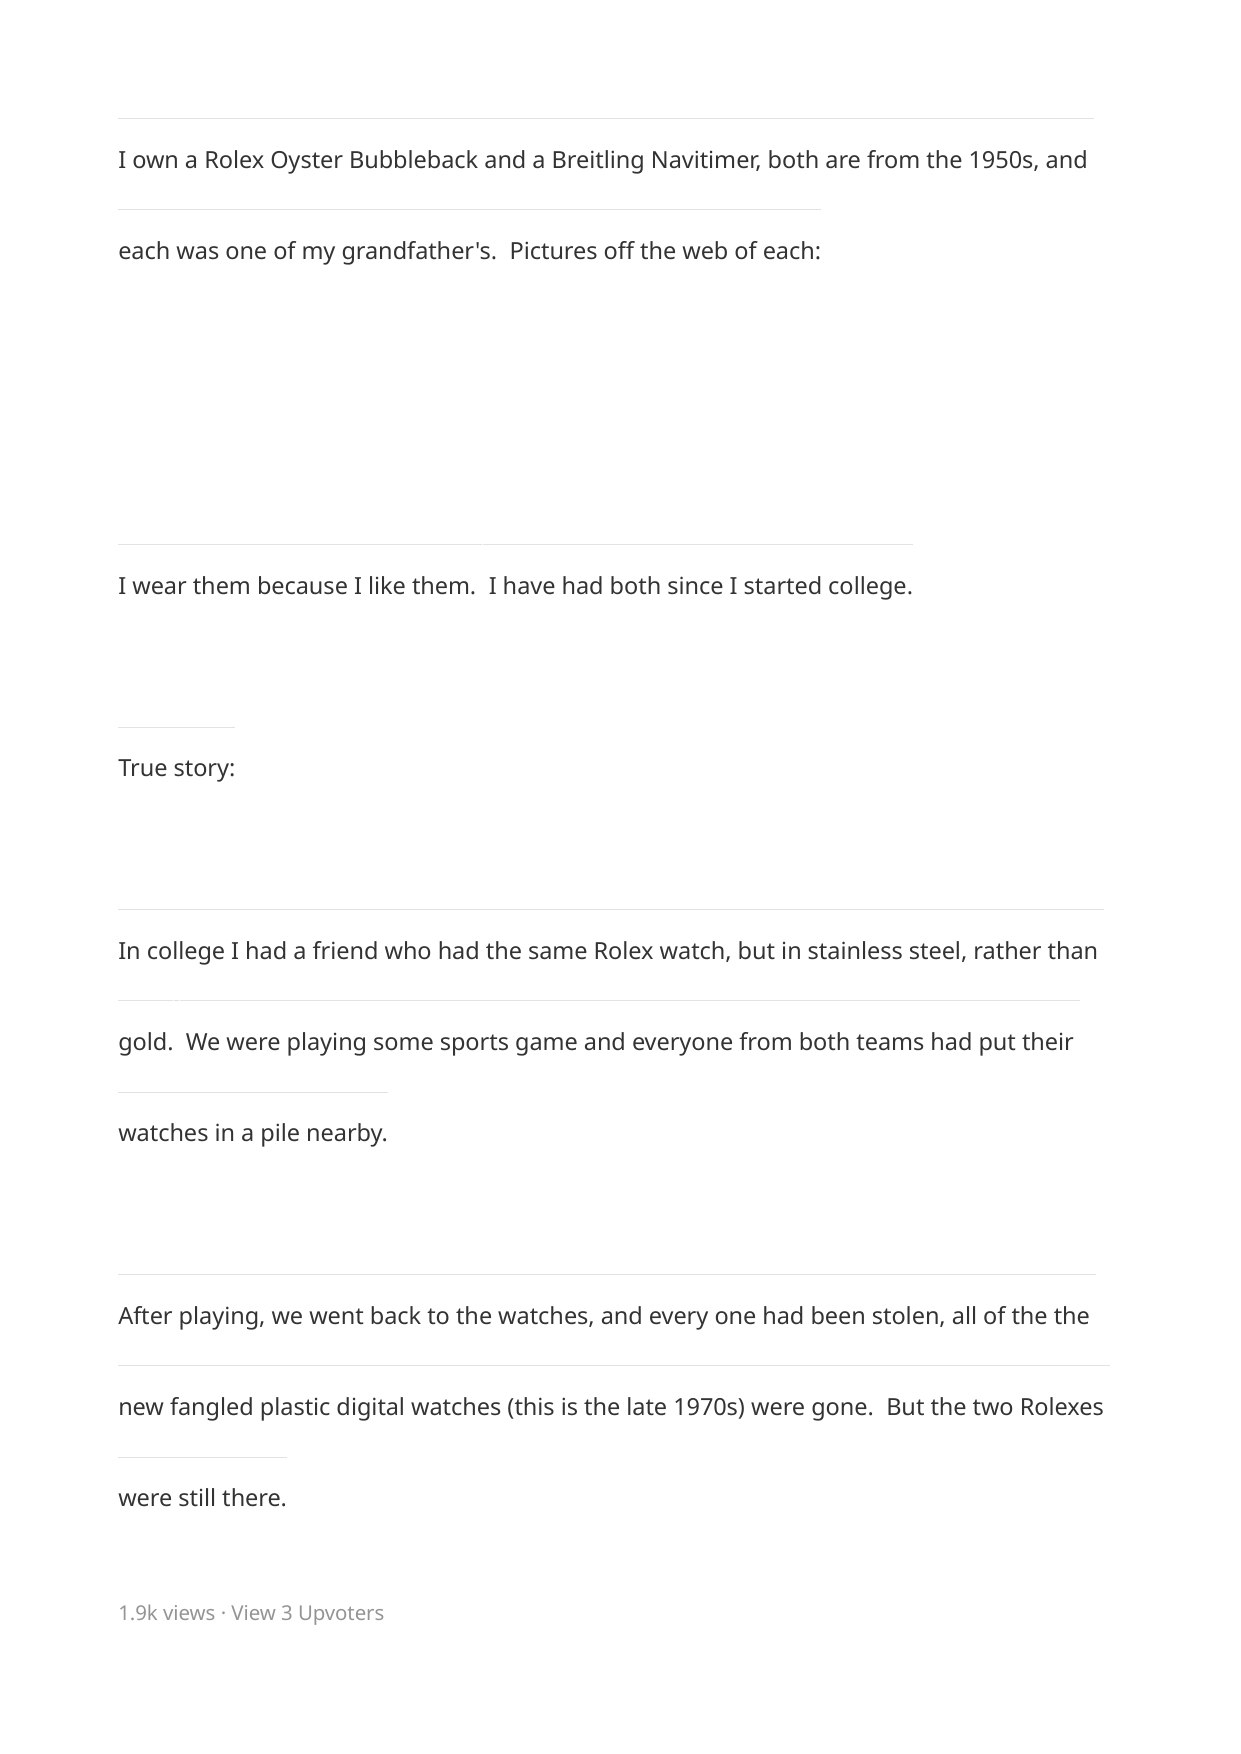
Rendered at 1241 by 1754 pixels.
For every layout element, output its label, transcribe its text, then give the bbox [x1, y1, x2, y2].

text I wear them because I like them. I have had both since I started college. True story: In college I had a friend who had the same Rolex watch, but in stainless steel, rather than gold. We were playing some sports game and everyone from both teams had put their watches in a pile nearby. After playing, we went back to the watches, and every one had been stolen, all of the the new fangled plastic digital watches (this is the late 1970s) were gone. But the two Rolexes were still there. [118, 453, 1122, 1514]
text I own a Rolex Oyster Bubbleback and a Breitling Navitimer, both are from the 1950s, and each was one of my grandfather's. Pictures off the web of each: [118, 118, 1122, 266]
text 1.9k views · View 3 Upvoters [118, 1598, 1122, 1626]
